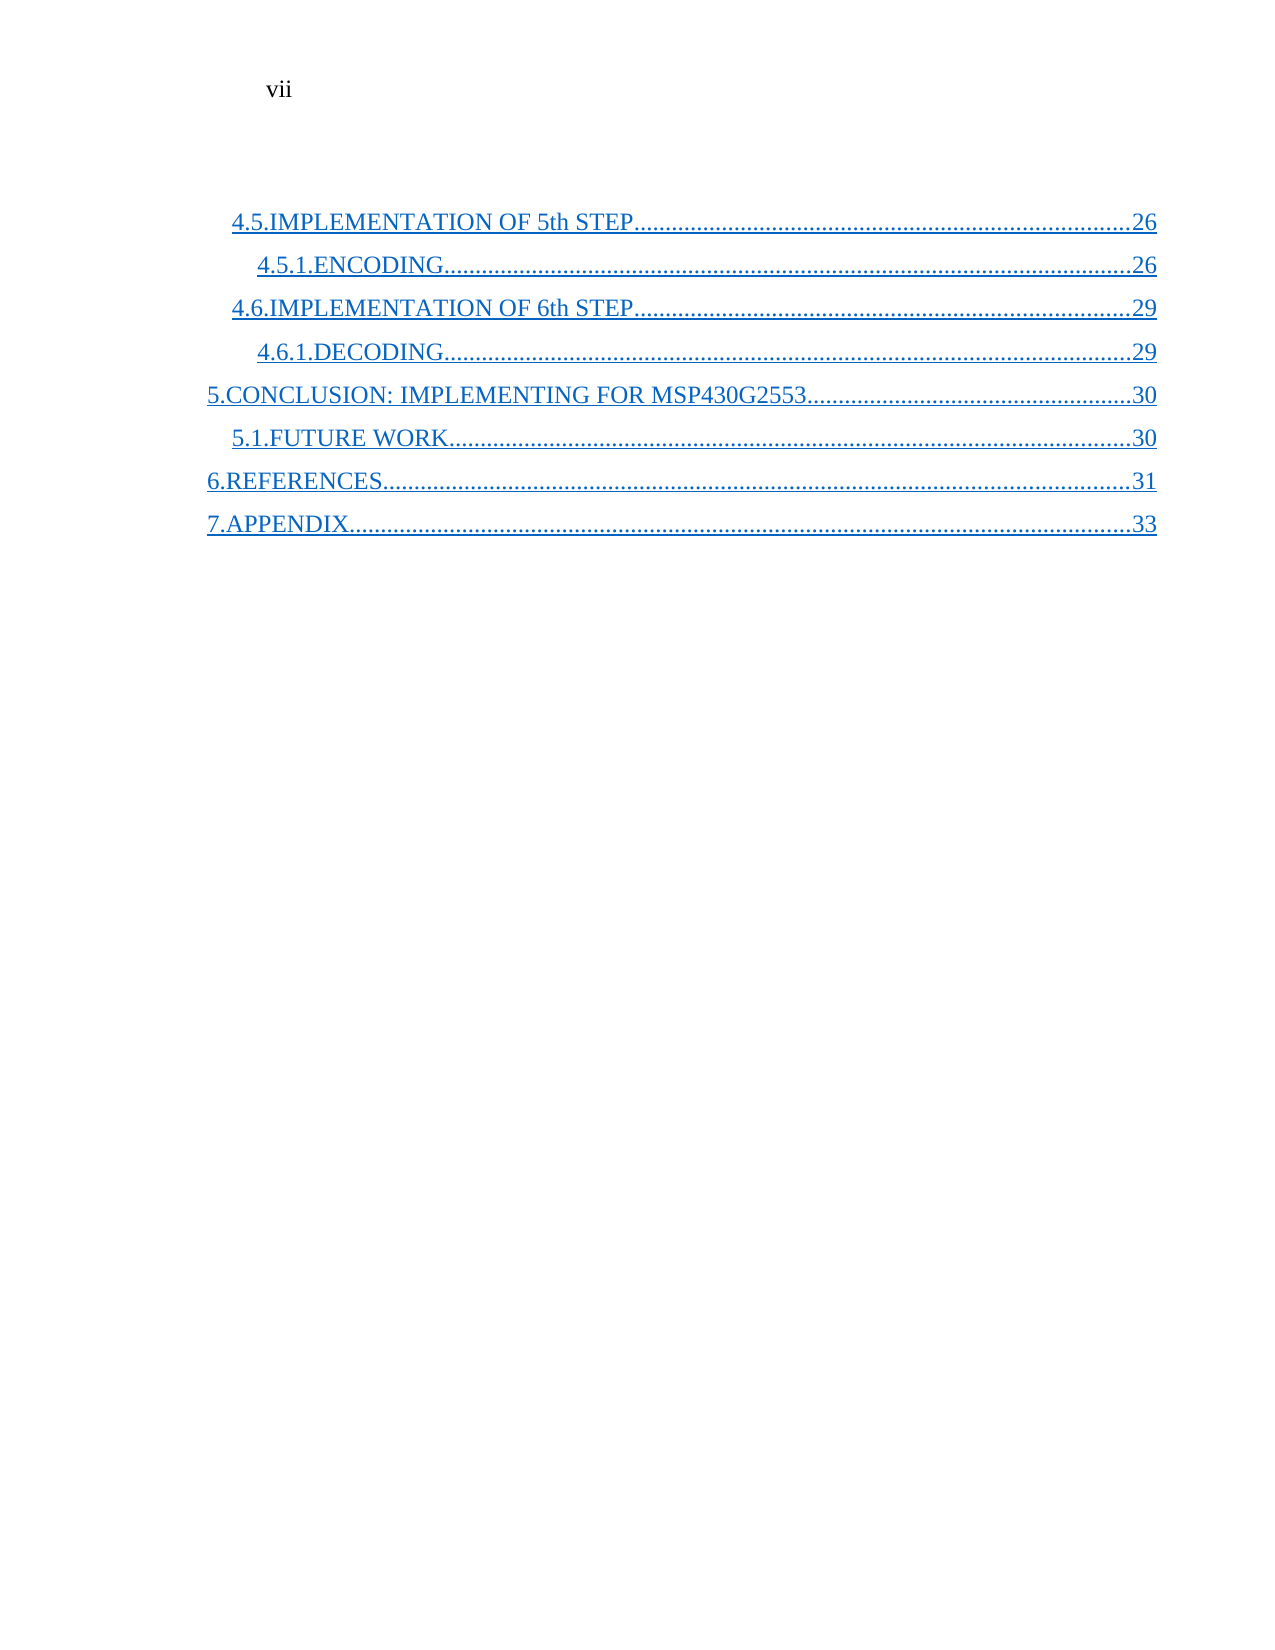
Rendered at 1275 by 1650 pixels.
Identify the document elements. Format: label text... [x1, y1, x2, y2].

text 4.5.IMPLEMENTATION OF 5th STEP 26 [232, 207, 1157, 232]
text 7.APPENDIX 33 [207, 509, 1157, 534]
text 5.CONCLUSION: IMPLEMENTING FOR MSP430G2553 30 [207, 380, 1157, 405]
text 4.6.IMPLEMENTATION OF 6th STEP 29 [232, 293, 1157, 318]
text 5.1.FUTURE WORK 30 [232, 423, 1157, 448]
text 6.REFERENCES 31 [207, 466, 1157, 491]
text 4.6.1.DECODING 29 [257, 337, 1157, 362]
text 4.5.1.ENCODING 26 [257, 250, 1157, 275]
